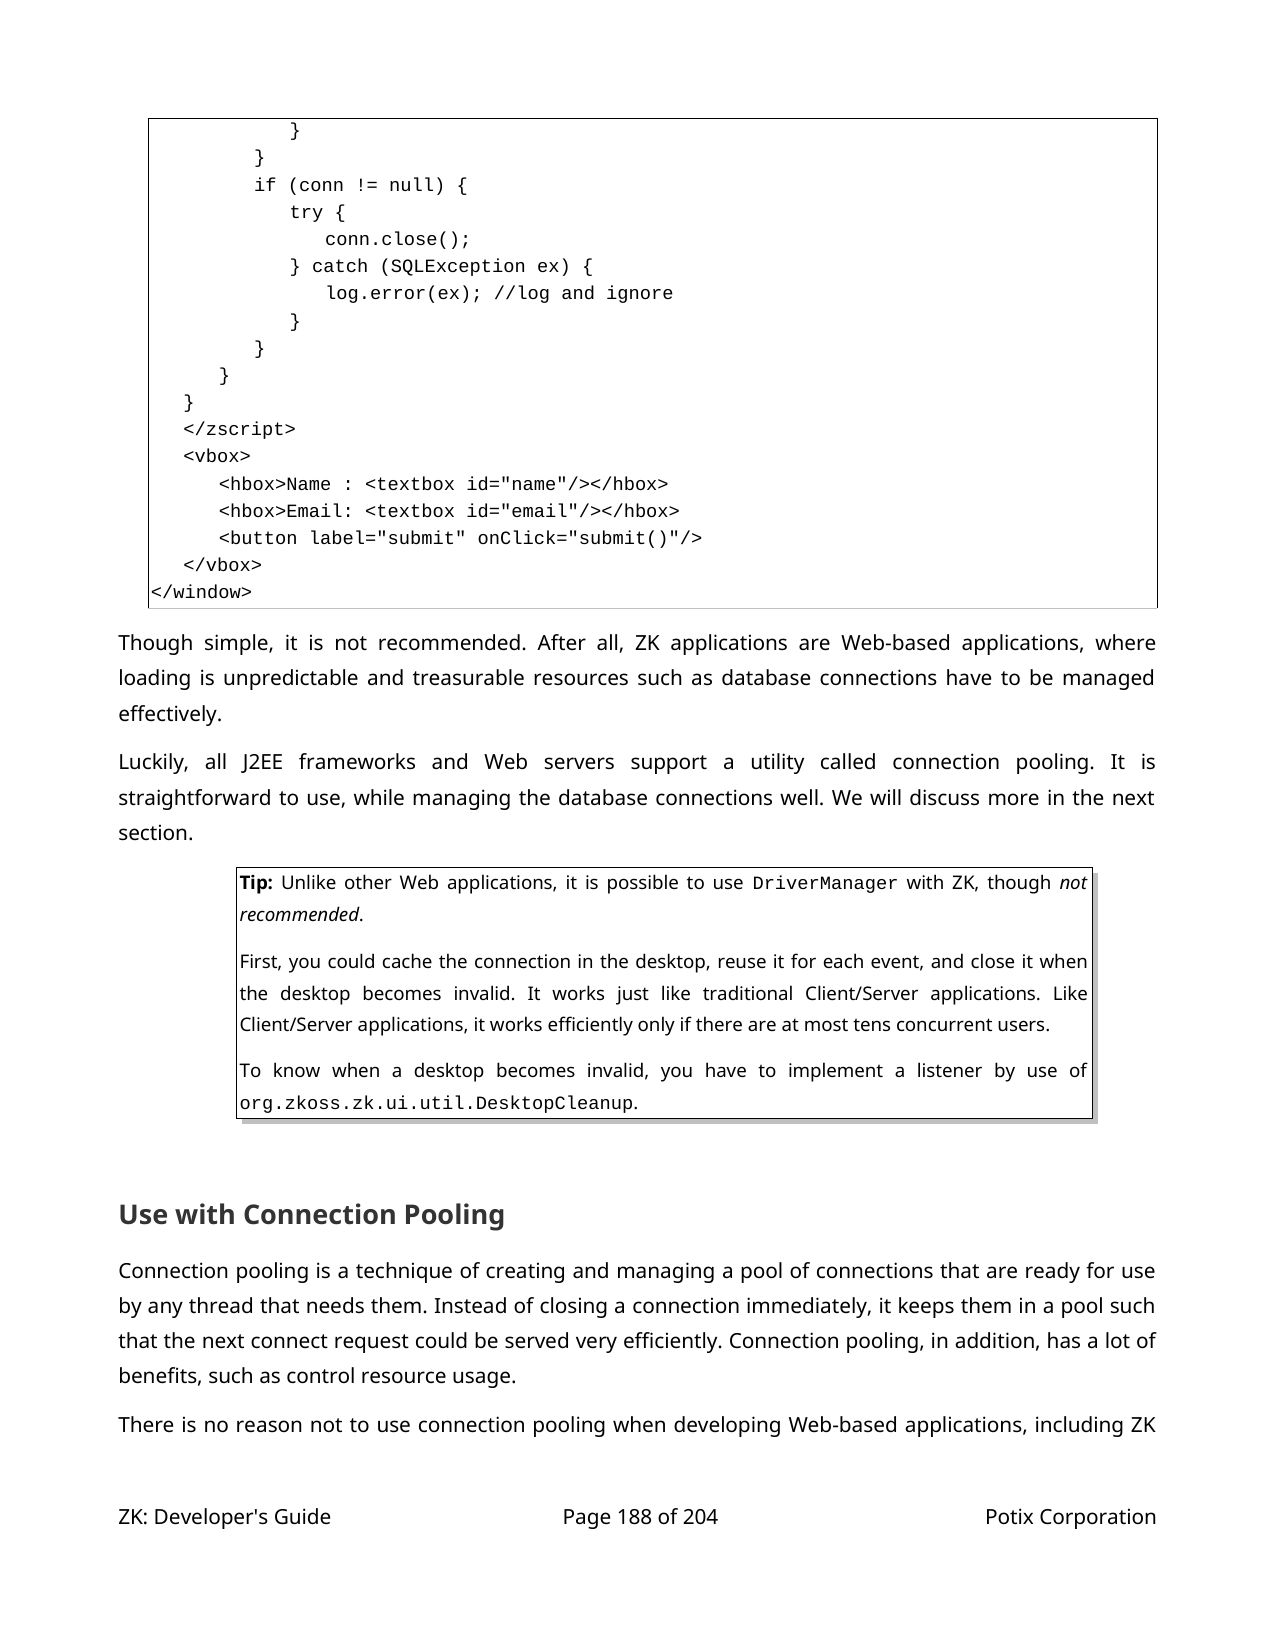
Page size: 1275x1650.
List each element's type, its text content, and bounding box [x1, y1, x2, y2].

text </window> [149, 580, 1157, 608]
text } [149, 308, 1157, 333]
text conn.close(); [149, 227, 1157, 251]
text } [149, 390, 1157, 414]
text } catch (SQLException ex) { [149, 254, 1157, 278]
text Tip: Unlike other Web applications, it is possible to use DriverManager with ZK, though not recommended. [237, 868, 1092, 927]
text </zscript> [149, 417, 1157, 441]
subtitle Use with Connection Pooling [118, 1195, 1157, 1232]
text try { [149, 200, 1157, 224]
text if (conn != null) { [149, 172, 1157, 197]
text log.error(ex); //log and ignore [149, 281, 1157, 306]
text Though simple, it is not recommended. After all, ZK applications are Web-based applications, where loading is unpredictable and treasurable resources such as database connections have to be managed effectively. [118, 628, 1157, 727]
text } [149, 145, 1157, 169]
text <hbox>Email: <textbox id="email"/></hbox> [149, 499, 1157, 523]
text } [149, 119, 1157, 142]
text </vbox> [149, 553, 1157, 577]
text <hbox>Name : <textbox id="name"/></hbox> [149, 472, 1157, 496]
text } [149, 336, 1157, 360]
text First, you could cache the connection in the desktop, reuse it for each event, and close it when the desktop becomes invalid. It works just like traditional Client/Server applications. Like Client/Server applications, it works efficiently only if there are at most tens concurrent users. [237, 945, 1092, 1037]
text Luckily, all J2EE frameworks and Web servers support a utility called connection pooling. It is straightforward to use, while managing the database connections well. We will discuss more in the next section. [118, 747, 1157, 846]
text <button label="submit" onClick="submit()"/> [149, 526, 1157, 550]
text Connection pooling is a technique of creating and managing a pool of connections that are ready for use by any thread that needs them. Instead of closing a connection immediately, it keeps them in a pool such that the next connect request could be served very efficiently. Connection pooling, in addition, has a lot of benefits, such as control resource usage. [118, 1256, 1157, 1389]
text } [149, 363, 1157, 387]
text <vbox> [149, 444, 1157, 469]
text There is no reason not to use connection pooling when developing Web-based applications, including ZK [118, 1410, 1157, 1438]
text To know when a desktop becomes invalid, you have to implement a listener by use of org.zkoss.zk.ui.util.DesktopCleanup. [237, 1055, 1092, 1118]
